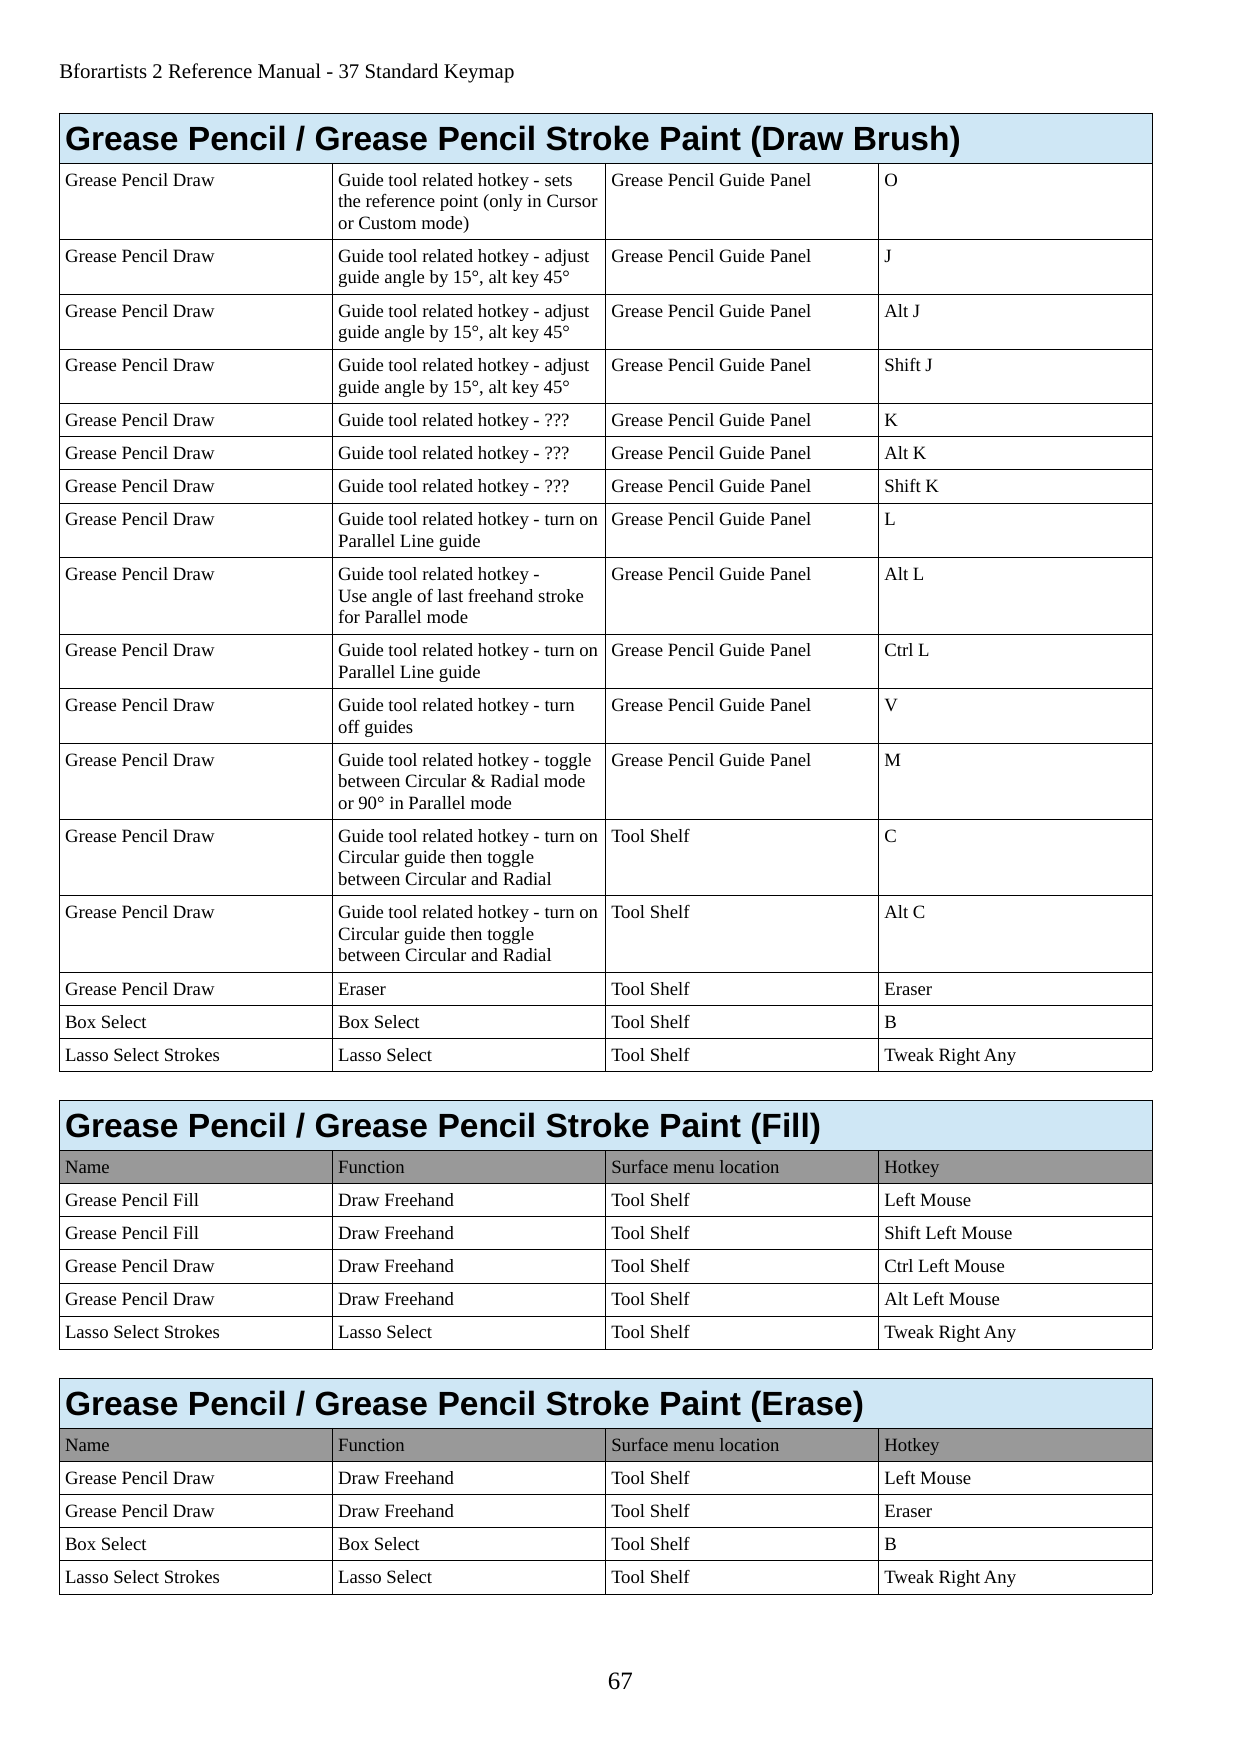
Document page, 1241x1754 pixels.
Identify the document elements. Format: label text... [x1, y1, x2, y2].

table_cell Tool Shelf [606, 1528, 878, 1560]
table_cell Grease Pencil Guide Panel [606, 240, 878, 294]
table_cell Alt C [879, 896, 1152, 972]
table_cell Alt K [879, 437, 1152, 469]
table_cell K [879, 404, 1152, 436]
table_cell B [879, 1006, 1152, 1038]
table_cell Hotkey [879, 1429, 1152, 1461]
table_cell Box Select [333, 1006, 605, 1038]
table_cell Grease Pencil Guide Panel [606, 744, 878, 819]
table_cell Guide tool related hotkey - adjust guide angle by 15°, alt key 45° [333, 350, 605, 403]
table_cell Grease Pencil Draw [60, 240, 332, 294]
table_cell Grease Pencil Draw [60, 1462, 332, 1494]
table_cell Lasso Select [333, 1317, 605, 1349]
table_cell Grease Pencil Draw [60, 744, 332, 819]
table_cell Grease Pencil Draw [60, 437, 332, 469]
table_cell Grease Pencil Guide Panel [606, 164, 878, 239]
table_cell Grease Pencil Guide Panel [606, 404, 878, 436]
table_cell Ctrl Left Mouse [879, 1250, 1152, 1282]
table_cell Guide tool related hotkey - adjust guide angle by 15°, alt key 45° [333, 295, 605, 348]
table_cell Tool Shelf [606, 1039, 878, 1071]
table_cell Shift K [879, 470, 1152, 502]
table_cell Box Select [60, 1528, 332, 1560]
table_cell Grease Pencil Draw [60, 404, 332, 436]
table_cell Guide tool related hotkey - turn on Parallel Line guide [333, 504, 605, 557]
table_cell Function [333, 1151, 605, 1183]
table_cell Tool Shelf [606, 896, 878, 972]
table_cell Hotkey [879, 1151, 1152, 1183]
table_cell Guide tool related hotkey - ??? [333, 437, 605, 469]
table_cell Lasso Select Strokes [60, 1317, 332, 1349]
table_cell Guide tool related hotkey - turn on Parallel Line guide [333, 635, 605, 688]
table_cell Grease Pencil Draw [60, 164, 332, 239]
table_cell Lasso Select Strokes [60, 1039, 332, 1071]
table_cell Grease Pencil Draw [60, 1284, 332, 1316]
table_cell Box Select [333, 1528, 605, 1560]
table_cell Guide tool related hotkey - ??? [333, 404, 605, 436]
table_cell Guide tool related hotkey - adjust guide angle by 15°, alt key 45° [333, 240, 605, 294]
table_cell Grease Pencil Draw [60, 689, 332, 743]
table_cell Eraser [333, 973, 605, 1005]
table_cell Shift J [879, 350, 1152, 403]
table_header Grease Pencil / Grease Pencil Stroke Paint (Erase) [60, 1379, 1152, 1428]
table_cell Grease Pencil Guide Panel [606, 470, 878, 502]
table_cell Grease Pencil Draw [60, 973, 332, 1005]
table_cell Grease Pencil Draw [60, 350, 332, 403]
table_cell Tool Shelf [606, 1495, 878, 1527]
table_cell Draw Freehand [333, 1217, 605, 1249]
table_cell Tool Shelf [606, 973, 878, 1005]
table_cell Grease Pencil Guide Panel [606, 295, 878, 348]
table_cell Grease Pencil Guide Panel [606, 504, 878, 557]
table_cell Grease Pencil Draw [60, 820, 332, 895]
table_cell Surface menu location [606, 1429, 878, 1461]
table_cell Draw Freehand [333, 1184, 605, 1216]
table_cell Lasso Select Strokes [60, 1561, 332, 1593]
table_cell Grease Pencil Guide Panel [606, 437, 878, 469]
table_cell Tweak Right Any [879, 1039, 1152, 1071]
table_cell Grease Pencil Draw [60, 896, 332, 972]
table_cell Draw Freehand [333, 1250, 605, 1282]
table_cell Alt L [879, 558, 1152, 633]
table_header Grease Pencil / Grease Pencil Stroke Paint (Fill) [60, 1101, 1152, 1150]
table_cell Draw Freehand [333, 1284, 605, 1316]
table_cell M [879, 744, 1152, 819]
table_cell Draw Freehand [333, 1462, 605, 1494]
table_cell Eraser [879, 1495, 1152, 1527]
table_cell O [879, 164, 1152, 239]
table_cell Grease Pencil Draw [60, 558, 332, 633]
table_cell B [879, 1528, 1152, 1560]
table_cell Tool Shelf [606, 1317, 878, 1349]
table_cell Tool Shelf [606, 1284, 878, 1316]
table_cell Ctrl L [879, 635, 1152, 688]
table_cell Grease Pencil Fill [60, 1184, 332, 1216]
table_cell C [879, 820, 1152, 895]
table_cell Tool Shelf [606, 1006, 878, 1038]
table_cell Guide tool related hotkey - turn on Circular guide then toggle between Circular and Radial [333, 820, 605, 895]
table_cell Tool Shelf [606, 1184, 878, 1216]
table_cell Draw Freehand [333, 1495, 605, 1527]
table_cell Grease Pencil Draw [60, 1495, 332, 1527]
table_cell Shift Left Mouse [879, 1217, 1152, 1249]
table_cell Alt Left Mouse [879, 1284, 1152, 1316]
table_cell Tweak Right Any [879, 1561, 1152, 1593]
table_cell Guide tool related hotkey - Use angle of last freehand stroke for Parallel mode [333, 558, 605, 633]
table_cell Grease Pencil Guide Panel [606, 558, 878, 633]
table_cell Grease Pencil Guide Panel [606, 689, 878, 743]
table_cell Left Mouse [879, 1184, 1152, 1216]
table_cell L [879, 504, 1152, 557]
table_cell Guide tool related hotkey - toggle between Circular & Radial mode or 90° in Parallel mode [333, 744, 605, 819]
table_cell Tool Shelf [606, 1561, 878, 1593]
table_cell Box Select [60, 1006, 332, 1038]
table_cell Grease Pencil Fill [60, 1217, 332, 1249]
table_cell Grease Pencil Guide Panel [606, 635, 878, 688]
table_cell Name [60, 1151, 332, 1183]
table_cell Tweak Right Any [879, 1317, 1152, 1349]
table_cell Lasso Select [333, 1561, 605, 1593]
table_cell Grease Pencil Draw [60, 504, 332, 557]
table_cell Tool Shelf [606, 1250, 878, 1282]
table_cell Guide tool related hotkey - turn on Circular guide then toggle between Circular and Radial [333, 896, 605, 972]
table_cell Name [60, 1429, 332, 1461]
table_cell Guide tool related hotkey - sets the reference point (only in Cursor or Custom mode) [333, 164, 605, 239]
table_cell Lasso Select [333, 1039, 605, 1071]
table_header Grease Pencil / Grease Pencil Stroke Paint (Draw Brush) [60, 114, 1152, 163]
table_cell Tool Shelf [606, 1217, 878, 1249]
table_cell J [879, 240, 1152, 294]
table_cell Tool Shelf [606, 1462, 878, 1494]
table_cell Grease Pencil Draw [60, 470, 332, 502]
table_cell Guide tool related hotkey - ??? [333, 470, 605, 502]
table_cell Surface menu location [606, 1151, 878, 1183]
table_cell Left Mouse [879, 1462, 1152, 1494]
table_cell Grease Pencil Guide Panel [606, 350, 878, 403]
table_cell Grease Pencil Draw [60, 1250, 332, 1282]
table_cell Alt J [879, 295, 1152, 348]
table_cell Grease Pencil Draw [60, 635, 332, 688]
table_cell Function [333, 1429, 605, 1461]
table_cell Guide tool related hotkey - turn off guides [333, 689, 605, 743]
table_cell Tool Shelf [606, 820, 878, 895]
table_cell Eraser [879, 973, 1152, 1005]
table_cell V [879, 689, 1152, 743]
table_cell Grease Pencil Draw [60, 295, 332, 348]
